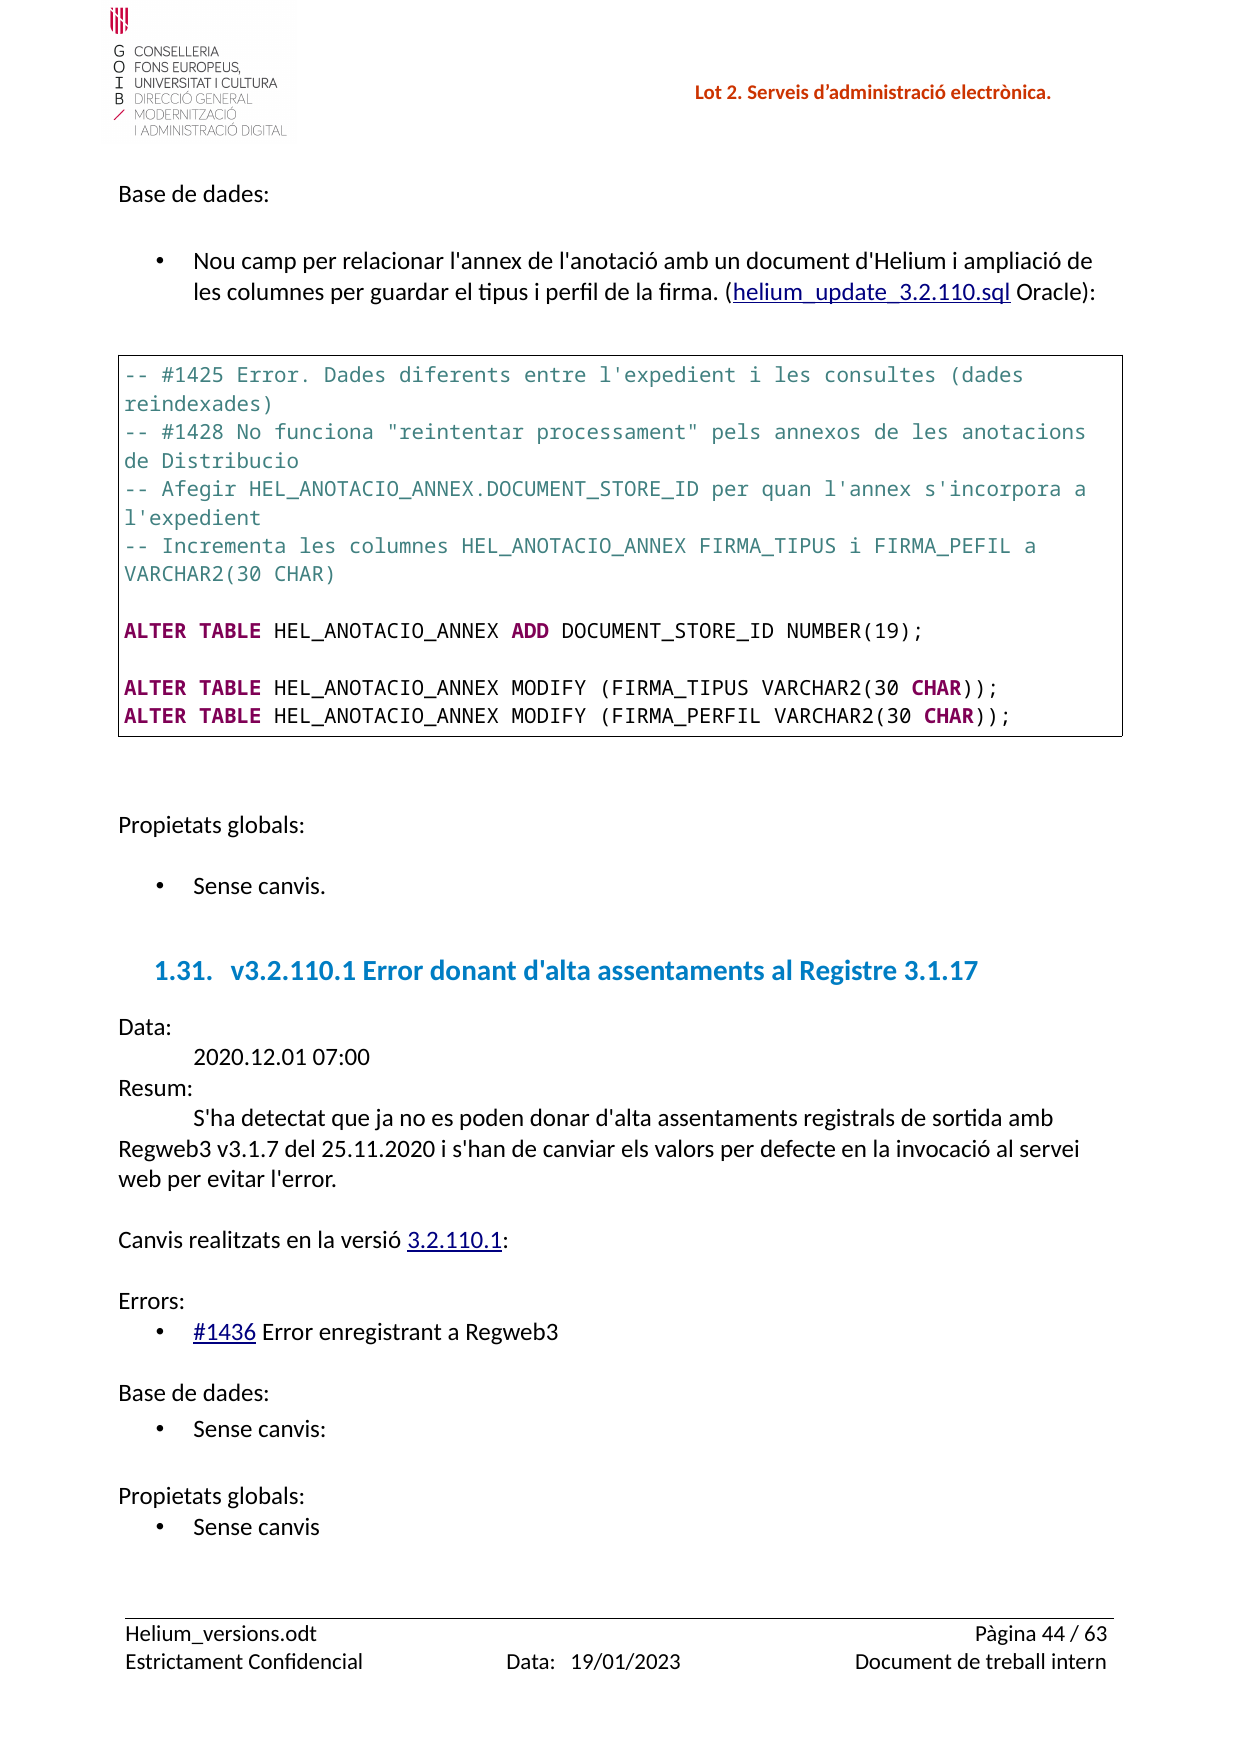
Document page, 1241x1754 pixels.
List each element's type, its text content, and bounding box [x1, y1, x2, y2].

text Base de dades: [118, 1377, 1122, 1408]
text Resum: [118, 1072, 1122, 1102]
text Data: [118, 1011, 1122, 1041]
text Errors: [118, 1286, 1122, 1316]
list Nou camp per relacionar l'annex de l'anotació amb un document d'Helium i ampliació de les columnes per guardar el tipus i perfil de la firma. (helium_update_3.2.110.sql Oracle): [156, 245, 1122, 306]
text Canvis realitzats en la versió 3.2.110.1: [118, 1224, 1122, 1255]
list Sense canvis [156, 1511, 1122, 1542]
text Propietats globals: [118, 809, 1122, 839]
table_header -- #1425 Error. Dades diferents entre l'expedient i les consultes (dades reindexades) -- #1428 No funciona "reintentar processament" pels annexos de les anotacions de Distribucio -- Afegir HEL_ANOTACIO_ANNEX.DOCUMENT_STORE_ID per quan l'annex s'incorpora a l'expedient -- Incrementa les columnes HEL_ANOTACIO_ANNEX FIRMA_TIPUS i FIRMA_PEFIL a VARCHAR2(30 CHAR) ALTER TABLE HEL_ANOTACIO_ANNEX ADD DOCUMENT_STORE_ID NUMBER(19); ALTER TABLE HEL_ANOTACIO_ANNEX MODIFY (FIRMA_TIPUS VARCHAR2(30 CHAR)); ALTER TABLE HEL_ANOTACIO_ANNEX MODIFY (FIRMA_PERFIL VARCHAR2(30 CHAR)); [119, 356, 1122, 736]
list Sense canvis. [156, 870, 1122, 900]
picture [100, 0, 297, 144]
text Base de dades: [118, 178, 1122, 209]
subtitle v3.2.110.1 Error donant d'alta assentaments al Registre 3.1.17 [153, 952, 1122, 987]
list Sense canvis: [156, 1413, 1122, 1444]
list #1436 Error enregistrant a Regweb3 [156, 1316, 1122, 1347]
text S'ha detectat que ja no es poden donar d'alta assentaments registrals de sortida amb Regweb3 v3.1.7 del 25.11.2020 i s'han de canviar els valors per defecte en la invocació al servei web per evitar l'error. [118, 1102, 1122, 1194]
text Propietats globals: [118, 1481, 1122, 1511]
text 2020.12.01 07:00 [118, 1041, 1122, 1072]
